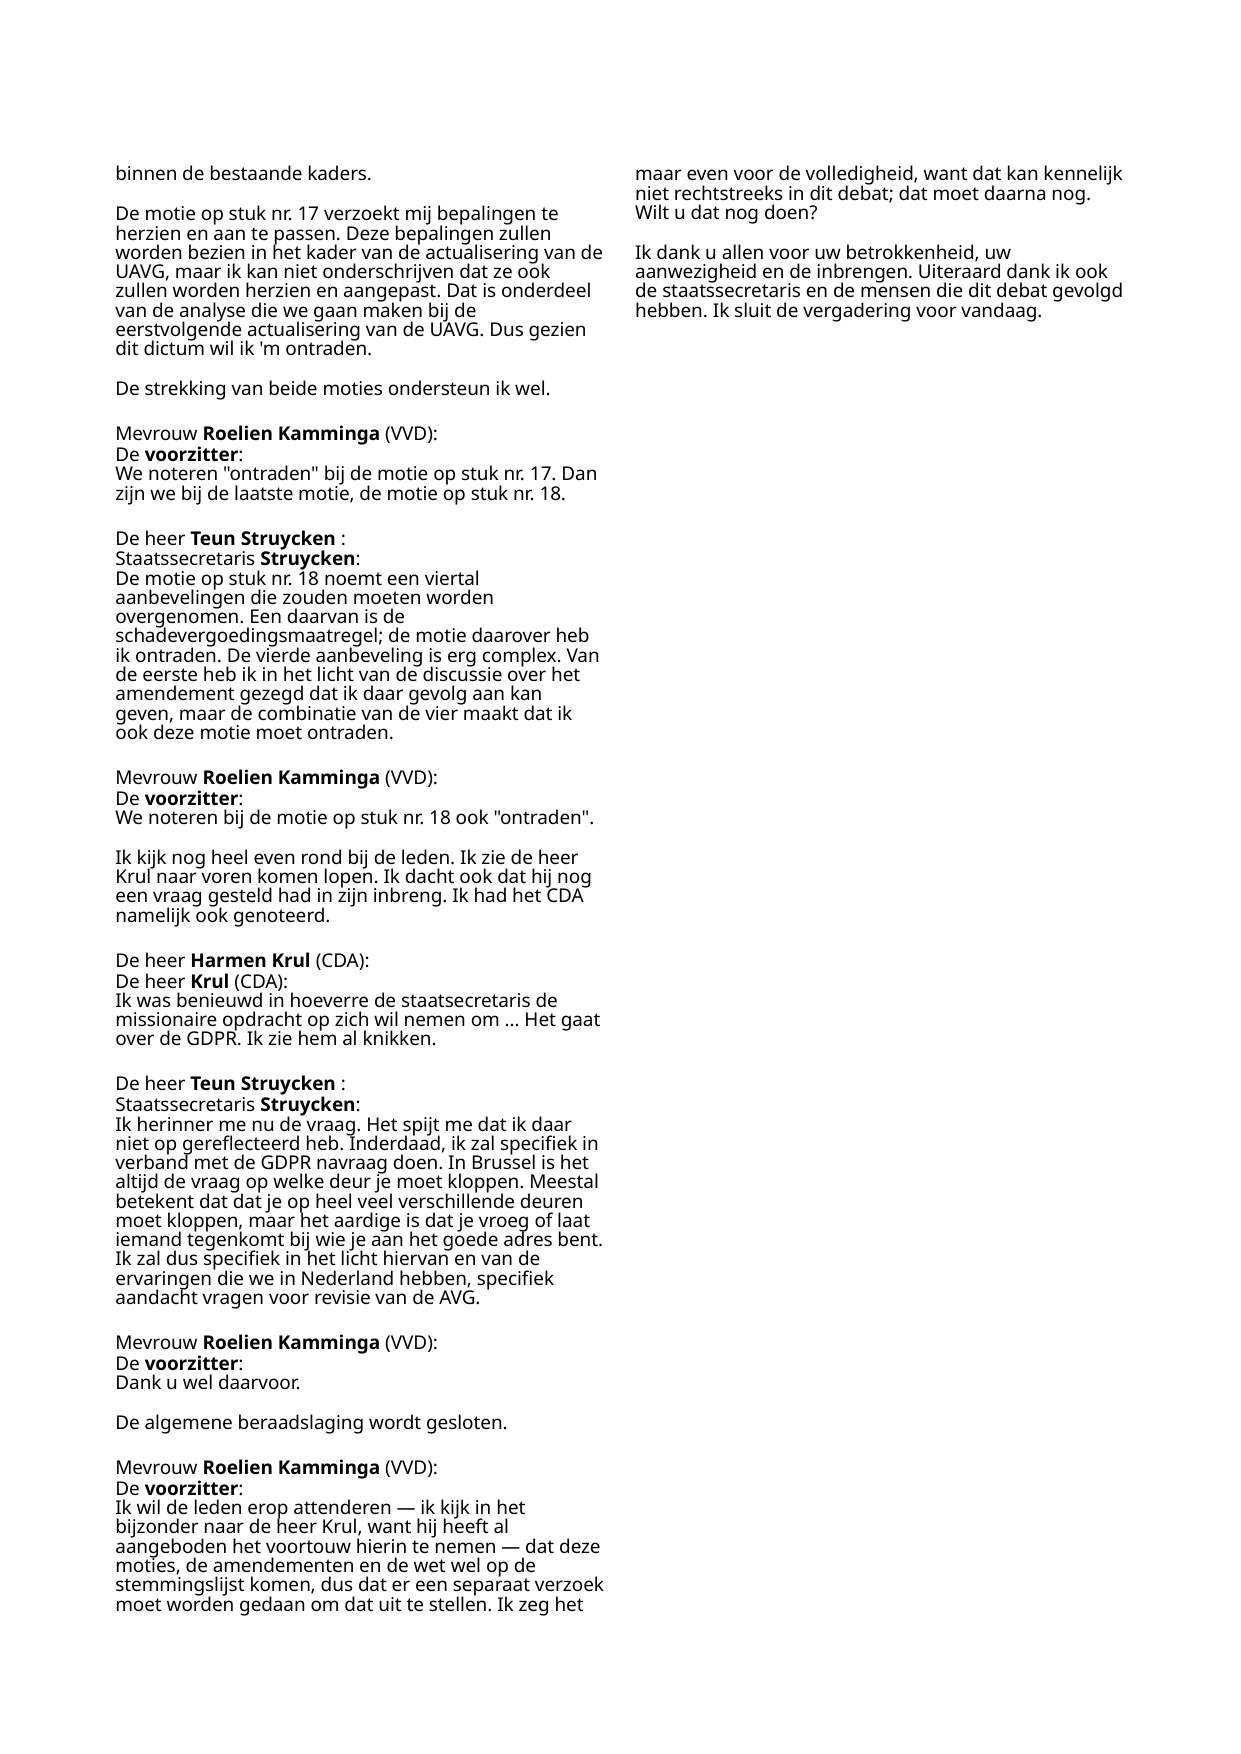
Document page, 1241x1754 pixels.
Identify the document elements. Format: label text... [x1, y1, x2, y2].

text Ik dank u allen voor uw betrokkenheid, uw aanwezigheid en de inbrengen. Uiteraard dank ik ook de staatssecretaris en de mensen die dit debat gevolgd hebben. Ik sluit de vergadering voor vandaag. [635, 244, 1125, 321]
text De motie op stuk nr. 17 verzoekt mij bepalingen te herzien en aan te passen. Deze bepalingen zullen worden bezien in het kader van de actualisering van de UAVG, maar ik kan niet onderschrijven dat ze ook zullen worden herzien en aangepast. Dat is onderdeel van de analyse die we gaan maken bij de eerstvolgende actualisering van de UAVG. Dus gezien dit dictum wil ik 'm ontraden. [115, 205, 605, 359]
text De algemene beraadslaging wordt gesloten. [115, 1414, 605, 1433]
text De voorzitter: [115, 1355, 605, 1374]
text Ik kijk nog heel even rond bij de leden. Ik zie de heer Krul naar voren komen lopen. Ik dacht ook dat hij nog een vraag gesteld had in zijn inbreng. Ik had het CDA namelijk ook genoteerd. [115, 849, 605, 926]
text De motie op stuk nr. 18 noemt een viertal aanbevelingen die zouden moeten worden overgenomen. Een daarvan is de schadevergoedingsmaatregel; de motie daarover heb ik ontraden. De vierde aanbeveling is erg complex. Van de eerste heb ik in het licht van de discussie over het amendement gezegd dat ik daar gevolg aan kan geven, maar de combinatie van de vier maakt dat ik ook deze motie moet ontraden. [115, 570, 605, 743]
text De voorzitter: [115, 446, 605, 465]
text De voorzitter: [115, 790, 605, 809]
text De heer Teun Struycken : [115, 1071, 605, 1096]
text De heer Teun Struycken : [115, 525, 605, 550]
text De strekking van beide moties ondersteun ik wel. [115, 380, 605, 399]
text Ik was benieuwd in hoeverre de staatsecretaris de missionaire opdracht op zich wil nemen om … Het gaat over de GDPR. Ik zie hem al knikken. [115, 992, 605, 1050]
text De heer Harmen Krul (CDA): [115, 947, 605, 973]
text Mevrouw Roelien Kamminga (VVD): [115, 420, 605, 446]
text De voorzitter: [115, 1480, 605, 1499]
text We noteren "ontraden" bij de motie op stuk nr. 17. Dan zijn we bij de laatste motie, de motie op stuk nr. 18. [115, 465, 605, 504]
text maar even voor de volledigheid, want dat kan kennelijk niet rechtstreeks in dit debat; dat moet daarna nog. Wilt u dat nog doen? [635, 165, 1125, 223]
text Mevrouw Roelien Kamminga (VVD): [115, 1329, 605, 1355]
text Mevrouw Roelien Kamminga (VVD): [115, 1454, 605, 1480]
text Ik herinner me nu de vraag. Het spijt me dat ik daar niet op gereflecteerd heb. Inderdaad, ik zal specifiek in verband met de GDPR navraag doen. In Brussel is het altijd de vraag op welke deur je moet kloppen. Meestal betekent dat dat je op heel veel verschillende deuren moet kloppen, maar het aardige is dat je vroeg of laat iemand tegenkomt bij wie je aan het goede adres bent. Ik zal dus specifiek in het licht hiervan en van de ervaringen die we in Nederland hebben, specifiek aandacht vragen voor revisie van de AVG. [115, 1116, 605, 1308]
text Staatssecretaris Struycken: [115, 550, 605, 570]
text Staatssecretaris Struycken: [115, 1096, 605, 1116]
text De heer Krul (CDA): [115, 973, 605, 992]
text binnen de bestaande kaders. [115, 165, 605, 184]
text Mevrouw Roelien Kamminga (VVD): [115, 764, 605, 790]
text Dank u wel daarvoor. [115, 1374, 605, 1393]
text We noteren bij de motie op stuk nr. 18 ook "ontraden". [115, 809, 605, 828]
text Ik wil de leden erop attenderen — ik kijk in het bijzonder naar de heer Krul, want hij heeft al aangeboden het voortouw hierin te nemen — dat deze moties, de amendementen en de wet wel op de stemmingslijst komen, dus dat er een separaat verzoek moet worden gedaan om dat uit te stellen. Ik zeg het [115, 1499, 605, 1615]
